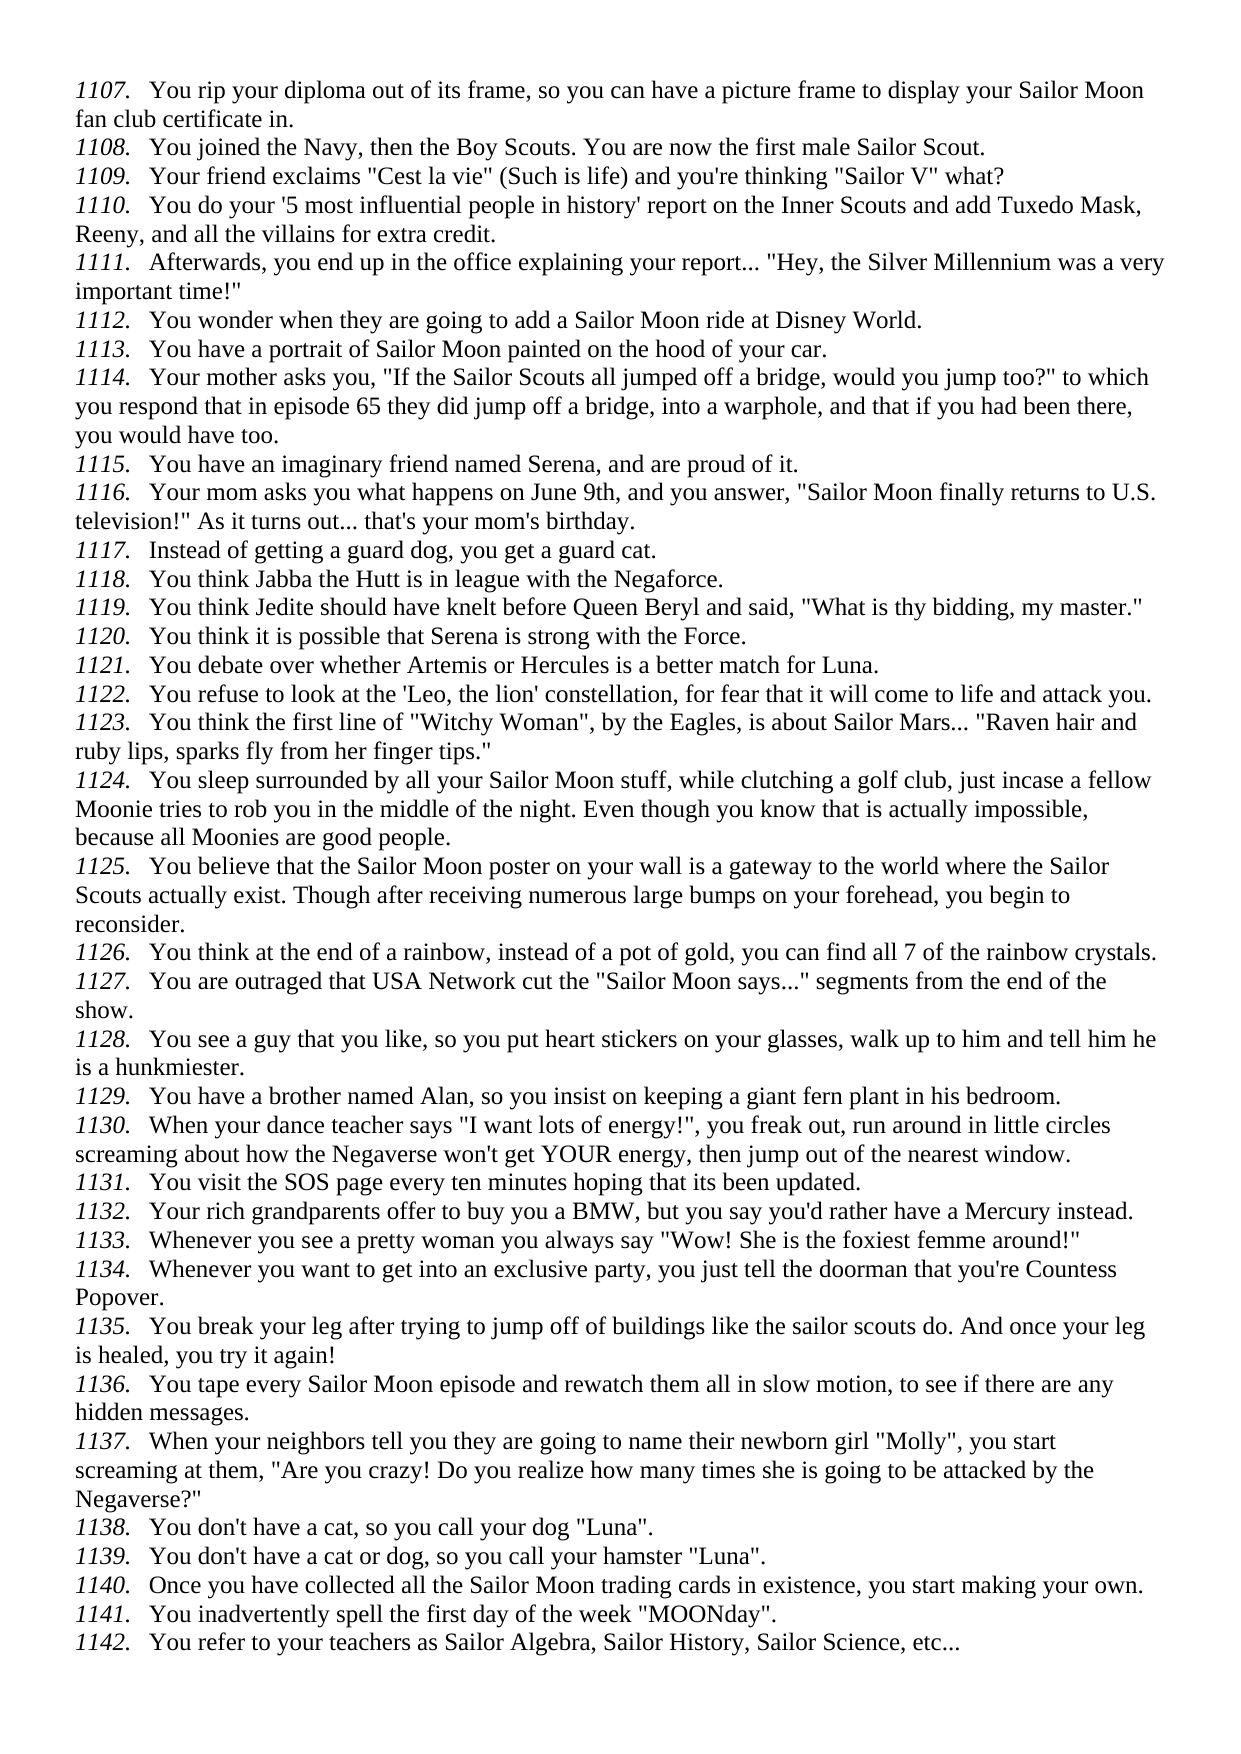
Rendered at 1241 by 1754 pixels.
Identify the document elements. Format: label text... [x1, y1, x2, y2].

list You break your leg after trying to jump off of buildings like the sailor scouts do. And once your leg is healed, you try it again! [75, 1311, 1165, 1369]
list When your dance teacher says "I want lots of energy!", you freak out, run around in little circles screaming about how the Negaverse won't get YOUR energy, then jump out of the nearest window. [75, 1110, 1165, 1167]
list You visit the SOS page every ten minutes hoping that its been updated. [75, 1167, 1165, 1196]
list Whenever you want to get into an exclusive party, you just tell the doorman that you're Countess Popover. [75, 1254, 1165, 1311]
list Your mother asks you, "If the Sailor Scouts all jumped off a bridge, would you jump too?" to which you respond that in episode 65 they did jump off a bridge, into a warphole, and that if you had been there, you would have too. [75, 362, 1165, 449]
list You refuse to look at the 'Leo, the lion' constellation, for fear that it will come to life and attack you. [75, 679, 1165, 707]
list Afterwards, you end up in the office explaining your report... "Hey, the Silver Millennium was a very important time!" [75, 247, 1165, 305]
list You see a guy that you like, so you put heart stickers on your glasses, walk up to him and tell him he is a hunkmiester. [75, 1024, 1165, 1081]
list You debate over whether Artemis or Hercules is a better match for Luna. [75, 650, 1165, 679]
list You have an imaginary friend named Serena, and are proud of it. [75, 449, 1165, 477]
list Your rich grandparents offer to buy you a BMW, but you say you'd rather have a Mercury instead. [75, 1196, 1165, 1225]
list You do your '5 most influential people in history' report on the Inner Scouts and add Tuxedo Mask, Reeny, and all the villains for extra credit. [75, 190, 1165, 247]
list When your neighbors tell you they are going to name their newborn girl "Molly", you start screaming at them, "Are you crazy! Do you realize how many times she is going to be attacked by the Negaverse?" [75, 1426, 1165, 1512]
list You don't have a cat, so you call your dog "Luna". [75, 1512, 1165, 1541]
list Your friend exclaims "Cest la vie" (Such is life) and you're thinking "Sailor V" what? [75, 161, 1165, 190]
list You tape every Sailor Moon episode and rewatch them all in slow motion, to see if there are any hidden messages. [75, 1369, 1165, 1426]
list Whenever you see a pretty woman you always say "Wow! She is the foxiest femme around!" [75, 1225, 1165, 1254]
list You think it is possible that Serena is strong with the Force. [75, 621, 1165, 650]
list You joined the Navy, then the Boy Scouts. You are now the first male Sailor Scout. [75, 132, 1165, 161]
list You don't have a cat or dog, so you call your hamster "Luna". [75, 1541, 1165, 1570]
list You are outraged that USA Network cut the "Sailor Moon says..." segments from the end of the show. [75, 966, 1165, 1024]
list You have a portrait of Sailor Moon painted on the hood of your car. [75, 334, 1165, 362]
list Your mom asks you what happens on June 9th, and you answer, "Sailor Moon finally returns to U.S. television!" As it turns out... that's your mom's birthday. [75, 477, 1165, 535]
list You rip your diploma out of its frame, so you can have a picture frame to display your Sailor Moon fan club certificate in. [75, 75, 1165, 132]
list You think at the end of a rainbow, instead of a pot of gold, you can find all 7 of the rainbow crystals. [75, 937, 1165, 966]
list You have a brother named Alan, so you insist on keeping a giant fern plant in his bedroom. [75, 1081, 1165, 1110]
list You think the first line of "Witchy Woman", by the Eagles, is about Sailor Mars... "Raven hair and ruby lips, sparks fly from her finger tips." [75, 707, 1165, 765]
list Once you have collected all the Sailor Moon trading cards in existence, you start making your own. [75, 1570, 1165, 1599]
list You think Jedite should have knelt before Queen Beryl and said, "What is thy bidding, my master." [75, 592, 1165, 621]
list You sleep surrounded by all your Sailor Moon stuff, while clutching a golf club, just incase a fellow Moonie tries to rob you in the middle of the night. Even though you know that is actually impossible, because all Moonies are good people. [75, 765, 1165, 851]
list You refer to your teachers as Sailor Algebra, Sailor History, Sailor Science, etc... [75, 1627, 1165, 1656]
list You wonder when they are going to add a Sailor Moon ride at Disney World. [75, 305, 1165, 334]
list You think Jabba the Hutt is in league with the Negaforce. [75, 564, 1165, 592]
list You believe that the Sailor Moon poster on your wall is a gateway to the world where the Sailor Scouts actually exist. Though after receiving numerous large bumps on your forehead, you begin to reconsider. [75, 851, 1165, 937]
list Instead of getting a guard dog, you get a guard cat. [75, 535, 1165, 564]
list You inadvertently spell the first day of the week "MOONday". [75, 1599, 1165, 1627]
